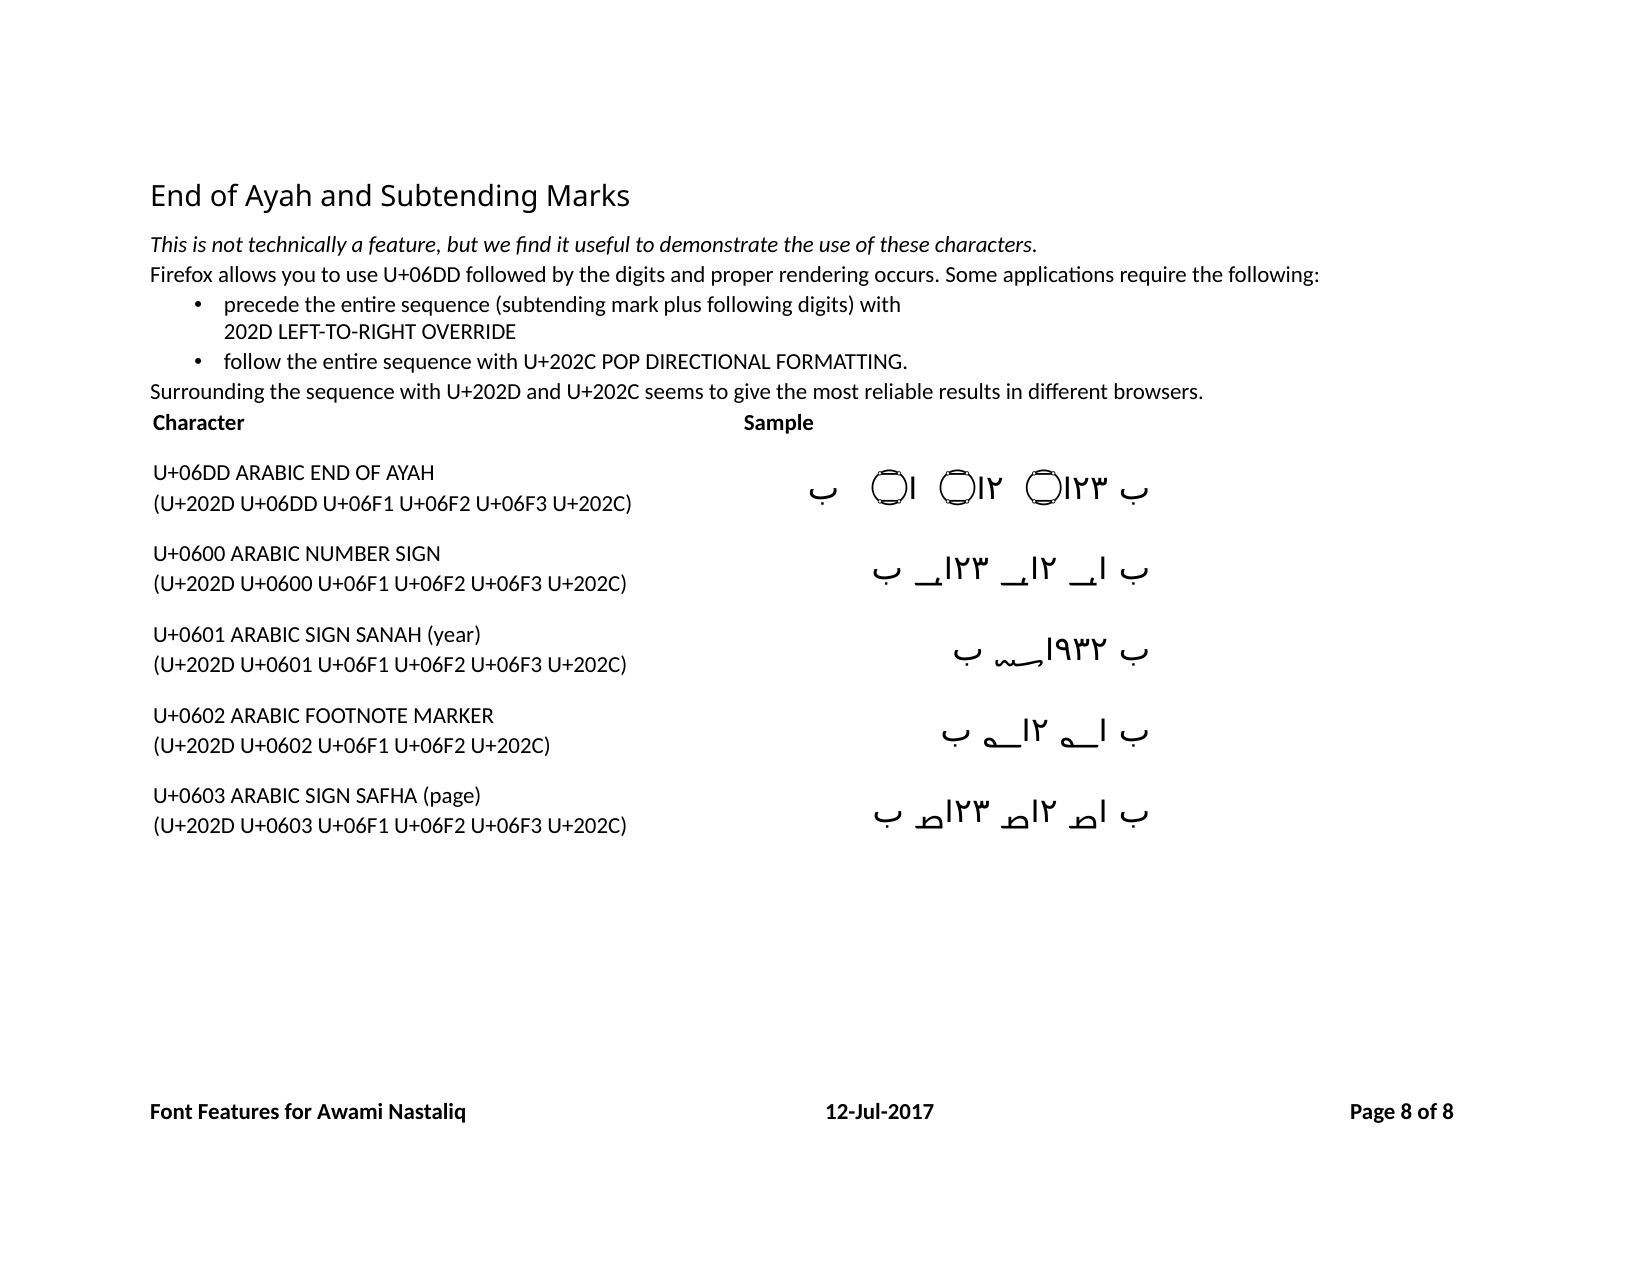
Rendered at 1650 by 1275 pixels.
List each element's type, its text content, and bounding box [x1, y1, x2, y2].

table_cell ب ‭؁۱۹۳۲‬ ب [741, 617, 1153, 698]
text Firefox allows you to use U+06DD followed by the digits and proper rendering occurs. Some applications require the following: [150, 260, 1500, 288]
table_cell U+0603 ARABIC SIGN SAFHA (page) (U+202D U+0603 U+06F1 U+06F2 U+06F3 U+202C) [150, 779, 741, 859]
table_cell ب ‭؃۱۲۳‬ ‭؃۱۲‬ ‭؃۱‬ ب [741, 779, 1153, 859]
table_cell ب ‭؀۱۲۳‬ ‭؀۱۲‬ ‭؀۱‬ ب [741, 536, 1153, 617]
text This is not technically a feature, but we find it useful to demonstrate the use of these characters. [150, 230, 1500, 258]
list follow the entire sequence with U+202C POP DIRECTIONAL FORMATTING. [194, 347, 1500, 375]
table_cell U+0601 ARABIC SIGN SANAH (year) (U+202D U+0601 U+06F1 U+06F2 U+06F3 U+202C) [150, 617, 741, 698]
table_header Sample [741, 405, 1153, 456]
list precede the entire sequence (subtending mark plus following digits) with 202D LEFT-TO-RIGHT OVERRIDE [194, 290, 1500, 346]
table_cell U+06DD ARABIC END OF AYAH (U+202D U+06DD U+06F1 U+06F2 U+06F3 U+202C) [150, 456, 741, 536]
text Surrounding the sequence with U+202D and U+202C seems to give the most reliable results in different browsers. [150, 377, 1500, 405]
table_cell U+0600 ARABIC NUMBER SIGN (U+202D U+0600 U+06F1 U+06F2 U+06F3 U+202C) [150, 536, 741, 617]
table_cell ب ‭؂۱۲‬ ‭؂۱‬ ب [741, 698, 1153, 778]
table_cell ب ‭۝۱‬ ‭۝۱۲‬ ‭۝۱۲۳‬ ب [741, 456, 1153, 536]
subtitle End of Ayah and Subtending Marks [150, 175, 1500, 215]
table_header Character [150, 405, 741, 456]
table_cell U+0602 ARABIC FOOTNOTE MARKER (U+202D U+0602 U+06F1 U+06F2 U+202C) [150, 698, 741, 778]
